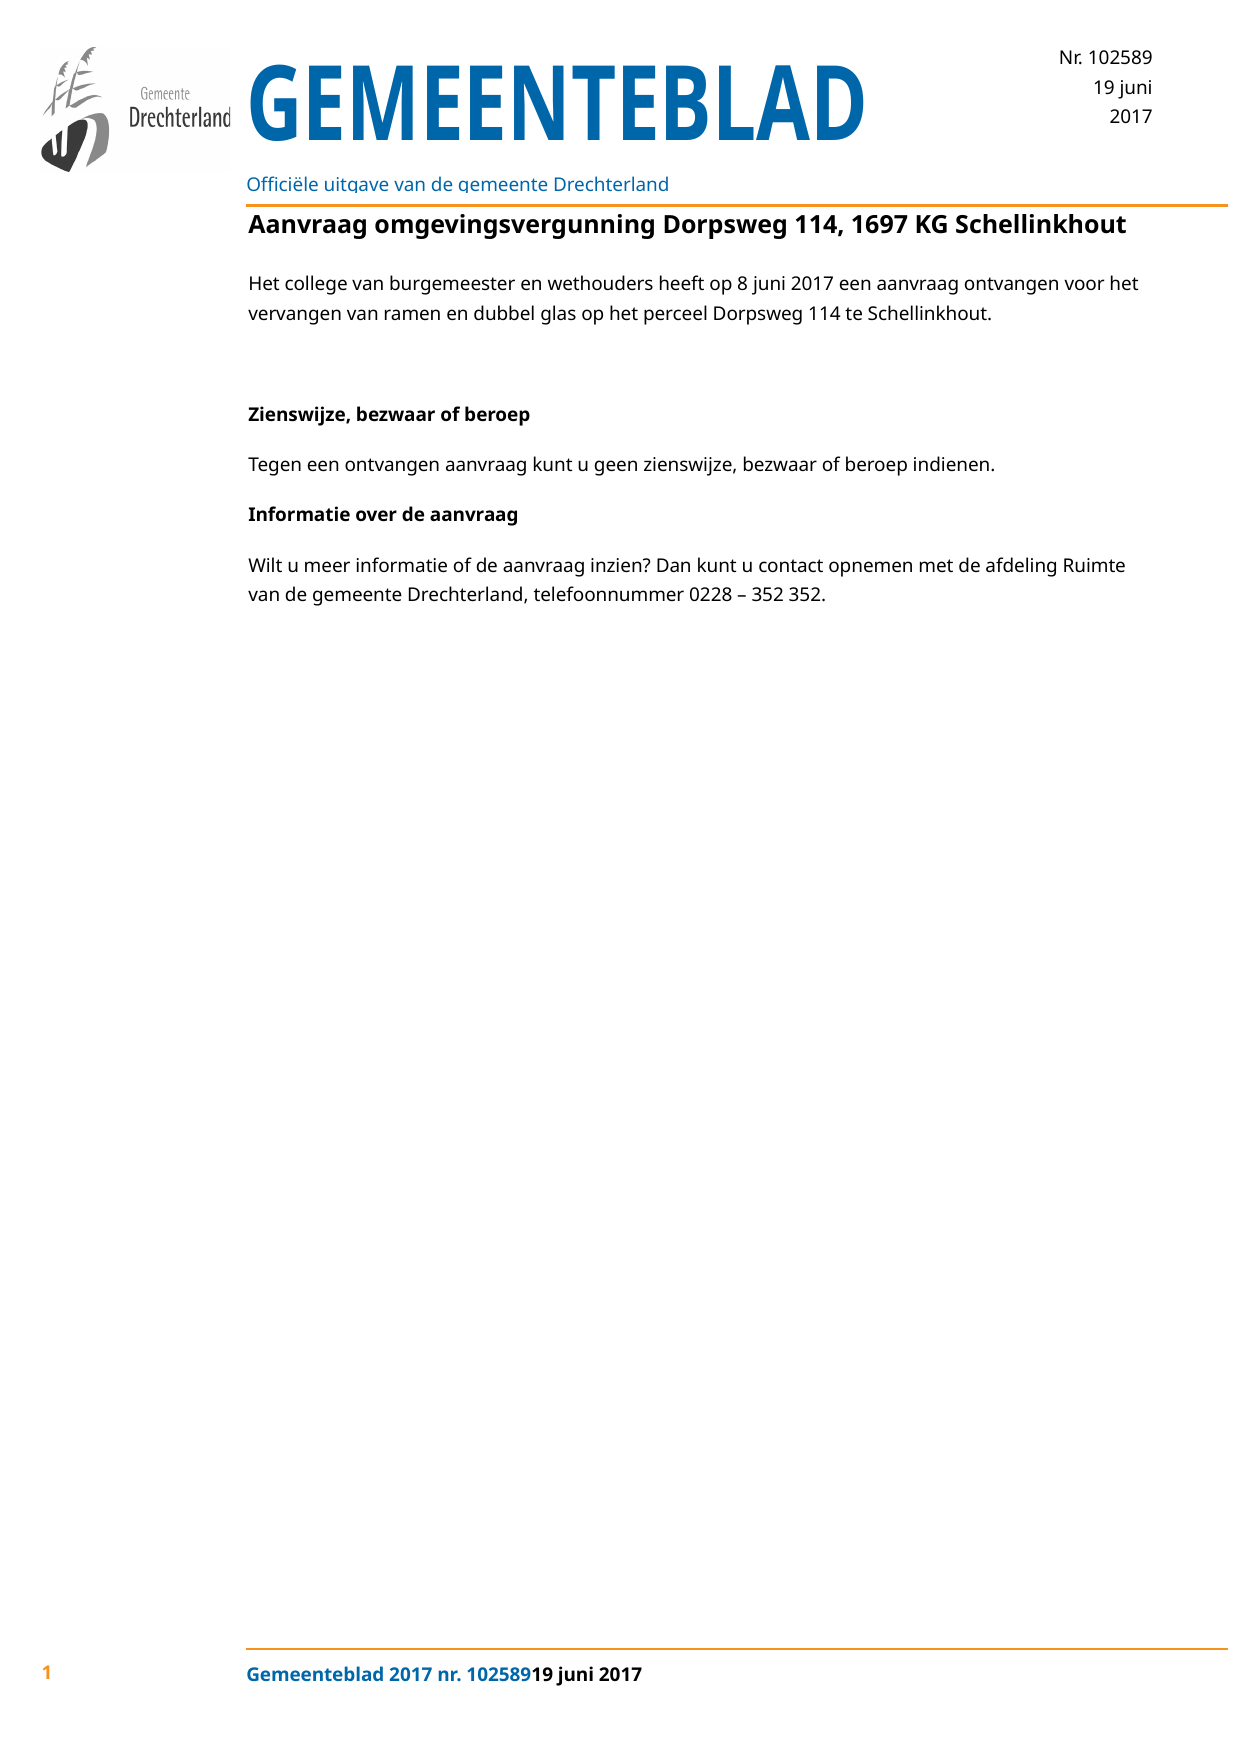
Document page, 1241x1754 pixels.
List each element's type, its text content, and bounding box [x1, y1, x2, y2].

picture [41, 47, 231, 172]
text Wilt u meer informatie of de aanvraag inzien? Dan kunt u contact opnemen met de afdeling Ruimte van de gemeente Drechterland, telefoonnummer 0228 – 352 352. [248, 552, 1152, 607]
text Aanvraag omgevingsvergunning Dorpsweg 114, 1697 KG Schellinkhout [248, 207, 1152, 241]
text Het college van burgemeester en wethouders heeft op 8 juni 2017 een aanvraag ontvangen voor het vervangen van ramen en dubbel glas op het perceel Dorpsweg 114 te Schellinkhout. [248, 270, 1152, 326]
text Informatie over de aanvraag [248, 502, 1152, 527]
text Tegen een ontvangen aanvraag kunt u geen zienswijze, bezwaar of beroep indienen. [248, 451, 1152, 477]
text Zienswijze, bezwaar of beroep [248, 401, 1152, 426]
